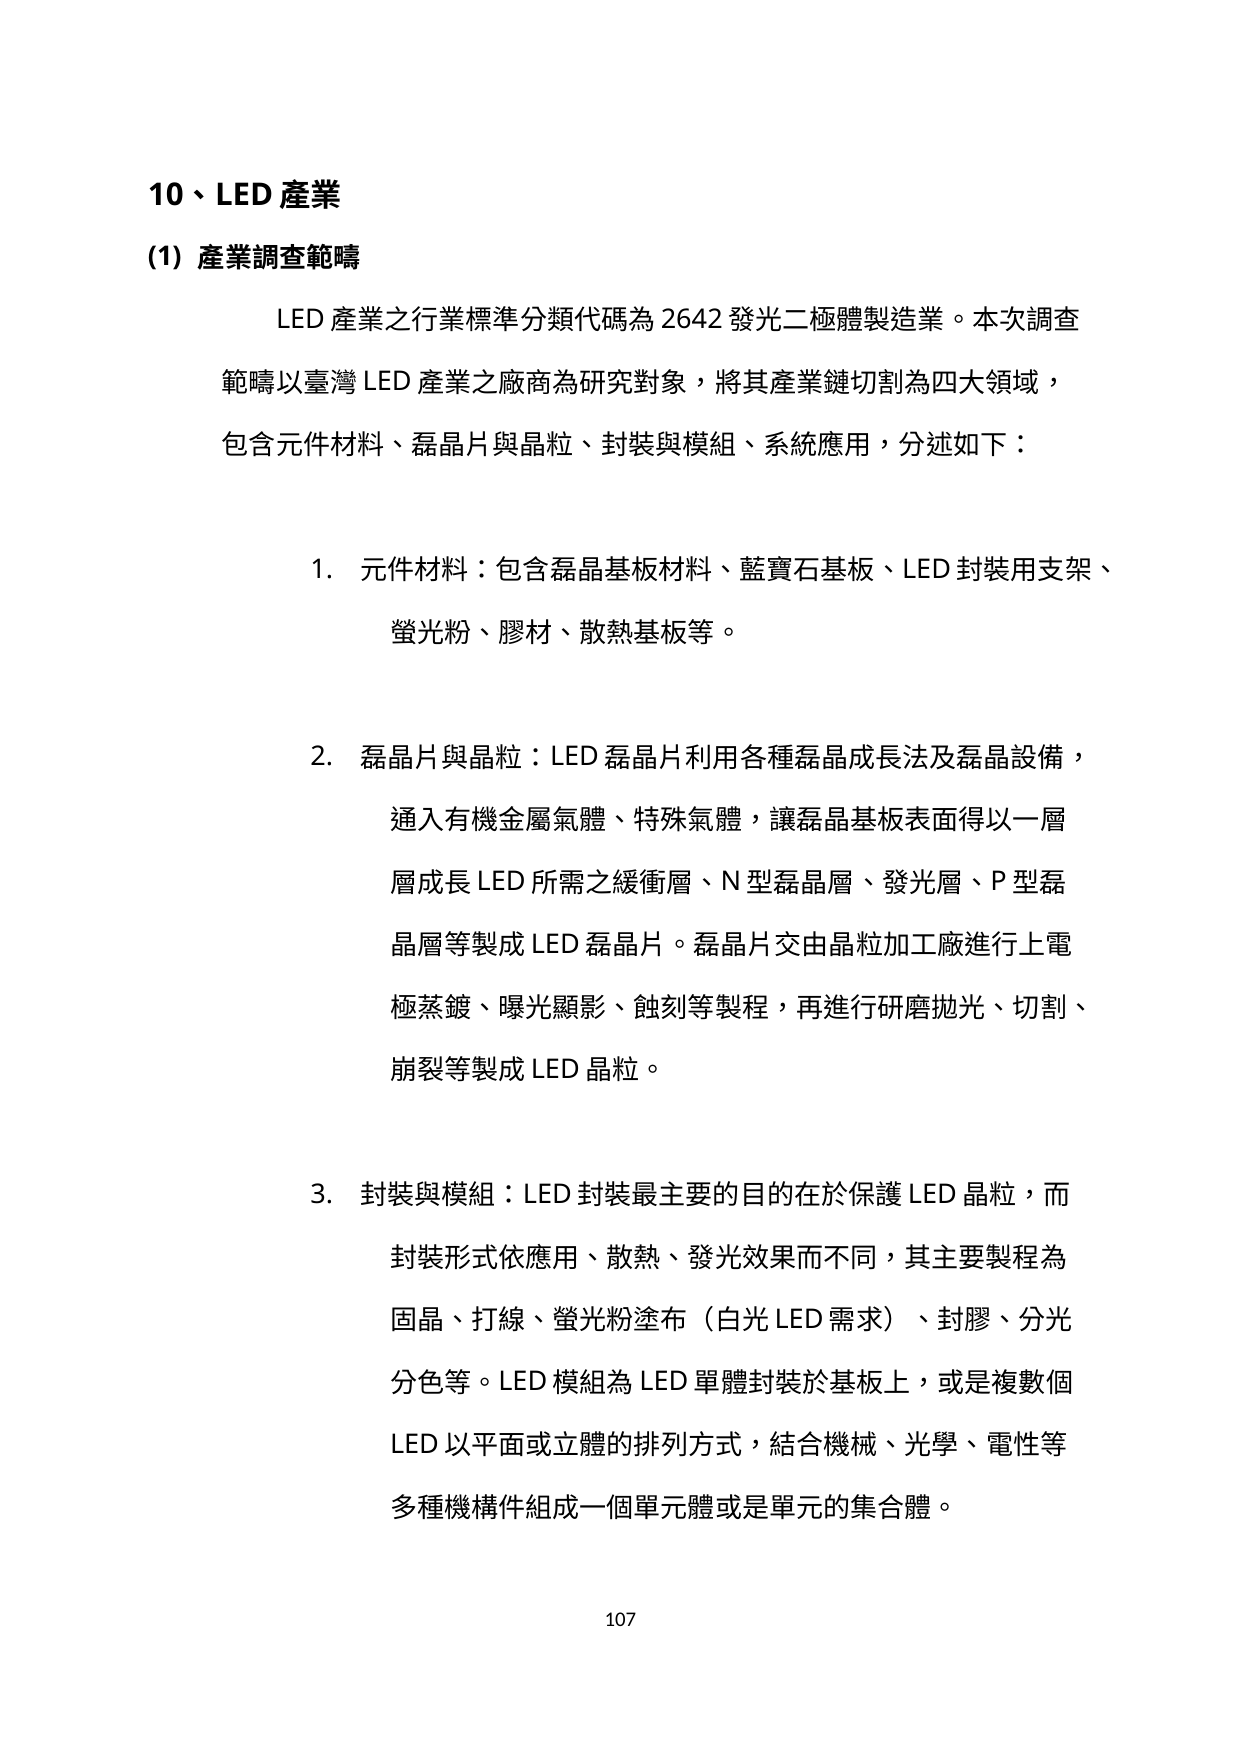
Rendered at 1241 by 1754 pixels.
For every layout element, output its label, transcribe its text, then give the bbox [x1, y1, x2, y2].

list LED產業 [148, 151, 1092, 214]
text LED產業之行業標準分類代碼為2642發光二極體製造業。本次調查範疇以臺灣LED產業之廠商為研究對象，將其產業鏈切割為四大領域，包含元件材料、磊晶片與晶粒、封裝與模組、系統應用，分述如下： [222, 276, 1092, 464]
list 元件材料：包含磊晶基板材料、藍寶石基板、LED封裝用支架、螢光粉、膠材、散熱基板等。 [310, 526, 1092, 651]
list 封裝與模組：LED封裝最主要的目的在於保護LED晶粒，而封裝形式依應用、散熱、發光效果而不同，其主要製程為固晶、打線、螢光粉塗布（白光LED需求）、封膠、分光分色等。LED模組為LED單體封裝於基板上，或是複數個LED以平面或立體的排列方式，結合機械、光學、電性等多種機構件組成一個單元體或是單元的集合體。 [310, 1151, 1092, 1526]
list 磊晶片與晶粒：LED磊晶片利用各種磊晶成長法及磊晶設備，通入有機金屬氣體、特殊氣體，讓磊晶基板表面得以一層層成長LED所需之緩衝層、N型磊晶層、發光層、P型磊晶層等製成LED磊晶片。磊晶片交由晶粒加工廠進行上電極蒸鍍、曝光顯影、蝕刻等製程，再進行研磨拋光、切割、崩裂等製成LED晶粒。 [310, 714, 1092, 1089]
list 產業調查範疇 [148, 214, 1092, 276]
